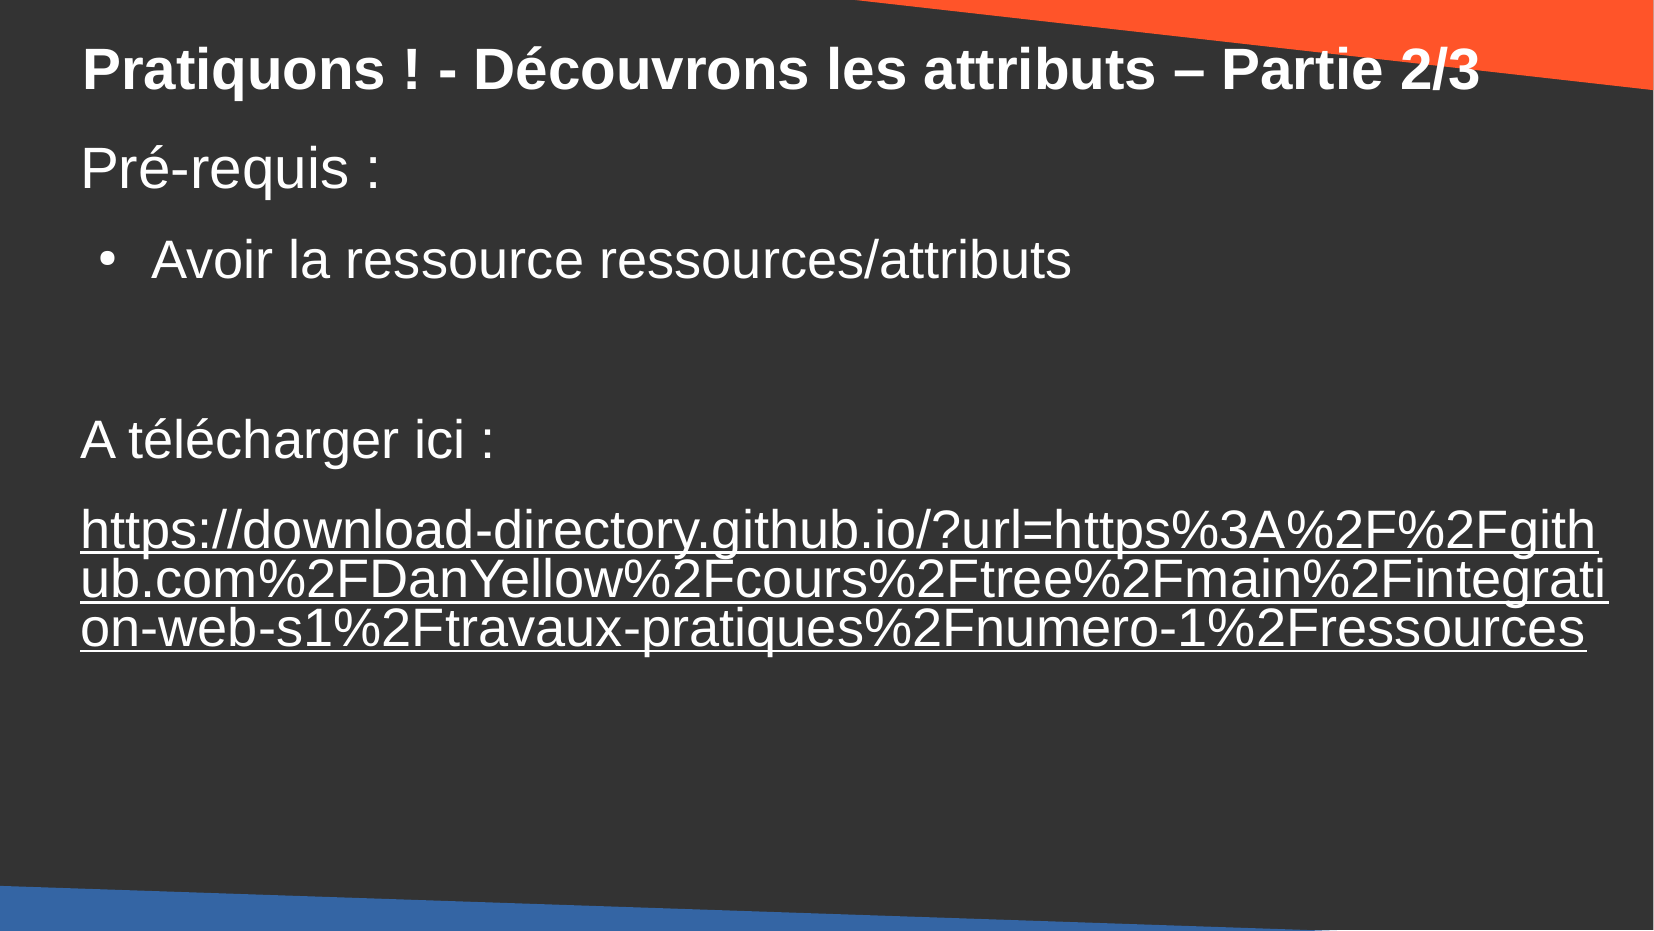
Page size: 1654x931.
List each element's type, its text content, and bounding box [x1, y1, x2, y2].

list Pré-requis : Avoir la ressource ressources/attributs A télécharger ici : https://download-directory.github.io/?url=https%3A%2F%2Fgithub.com%2FDanYellow%2Fcours%2Ftree%2Fmain%2Fintegration-web-s1%2Ftravaux-pratiques%2Fnumero-1%2Fressources [80, 135, 1620, 721]
text_box [855, 0, 1654, 91]
title Pratiquons ! - Découvrons les attributs – Partie 2/3 [82, 37, 1571, 114]
text_box [0, 885, 1337, 931]
